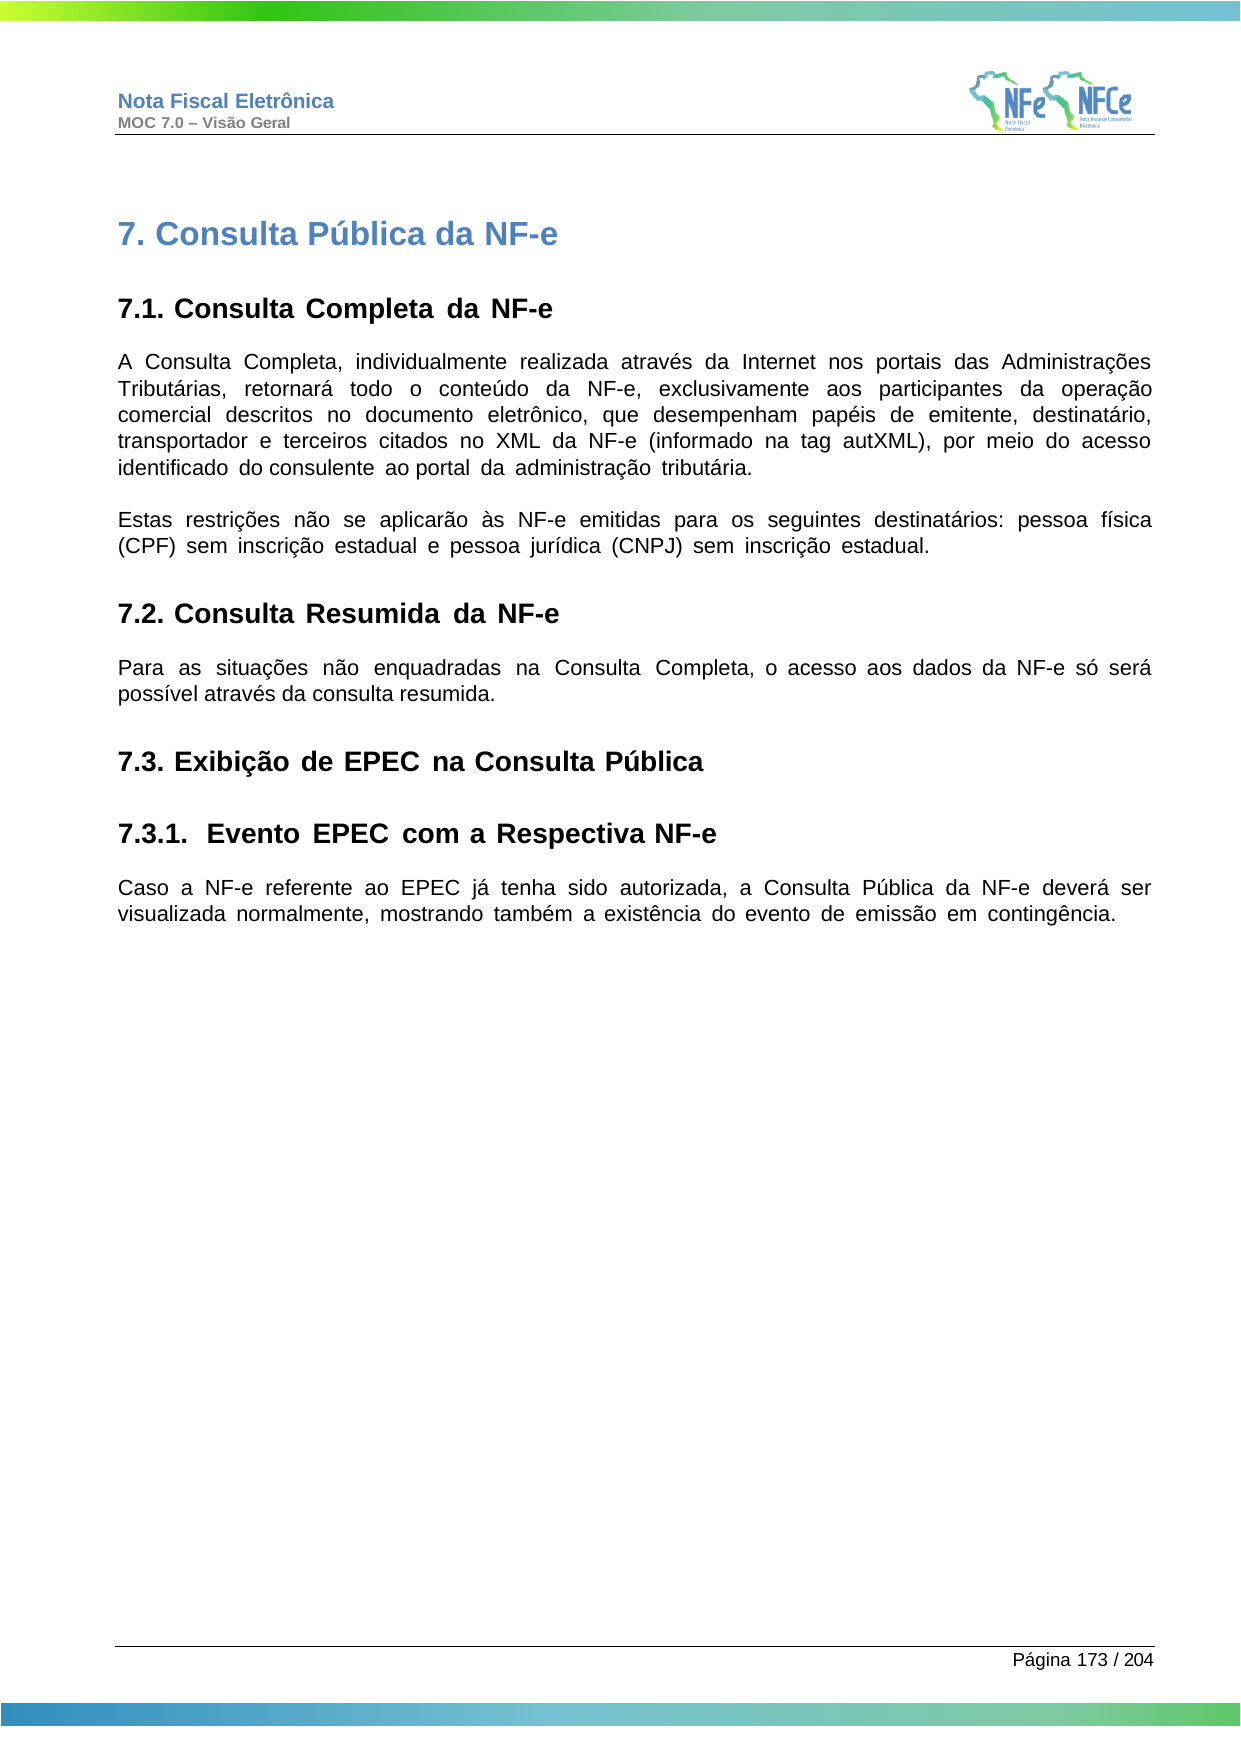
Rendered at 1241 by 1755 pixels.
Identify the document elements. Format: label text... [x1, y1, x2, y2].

text A Consulta Completa, individualmente realizada através da Internet nos portais das Administrações Tributárias, retornará todo o conteúdo da NF-e, exclusivamente aos participantes da operação comercial descritos no documento eletrônico, que desempenham papéis de emitente, destinatário, transportador e terceiros citados no XML da NF-e (informado na tag autXML), por meio do acesso identificado do consulente ao portal da administração tributária. [118, 349, 1153, 480]
text Caso a NF-e referente ao EPEC já tenha sido autorizada, a Consulta Pública da NF-e deverá ser visualizada normalmente, mostrando também a existência do evento de emissão em contingência. [118, 875, 1153, 926]
text Para as situações não enquadradas na Consulta Completa, o acesso aos dados da NF-e só será possível através da consulta resumida. [118, 655, 1153, 706]
text Estas restrições não se aplicarão às NF-e emitidas para os seguintes destinatários: pessoa física (CPF) sem inscrição estadual e pessoa jurídica (CNPJ) sem inscrição estadual. [118, 507, 1153, 558]
subtitle Consulta Pública da NF-e [117, 214, 1199, 252]
subtitle Evento EPEC com a Respectiva NF-e [118, 817, 1199, 849]
subtitle Consulta Completa da NF-e [117, 292, 1199, 324]
subtitle Exibição de EPEC na Consulta Pública [117, 745, 1199, 778]
subtitle Consulta Resumida da NF-e [117, 597, 1199, 629]
